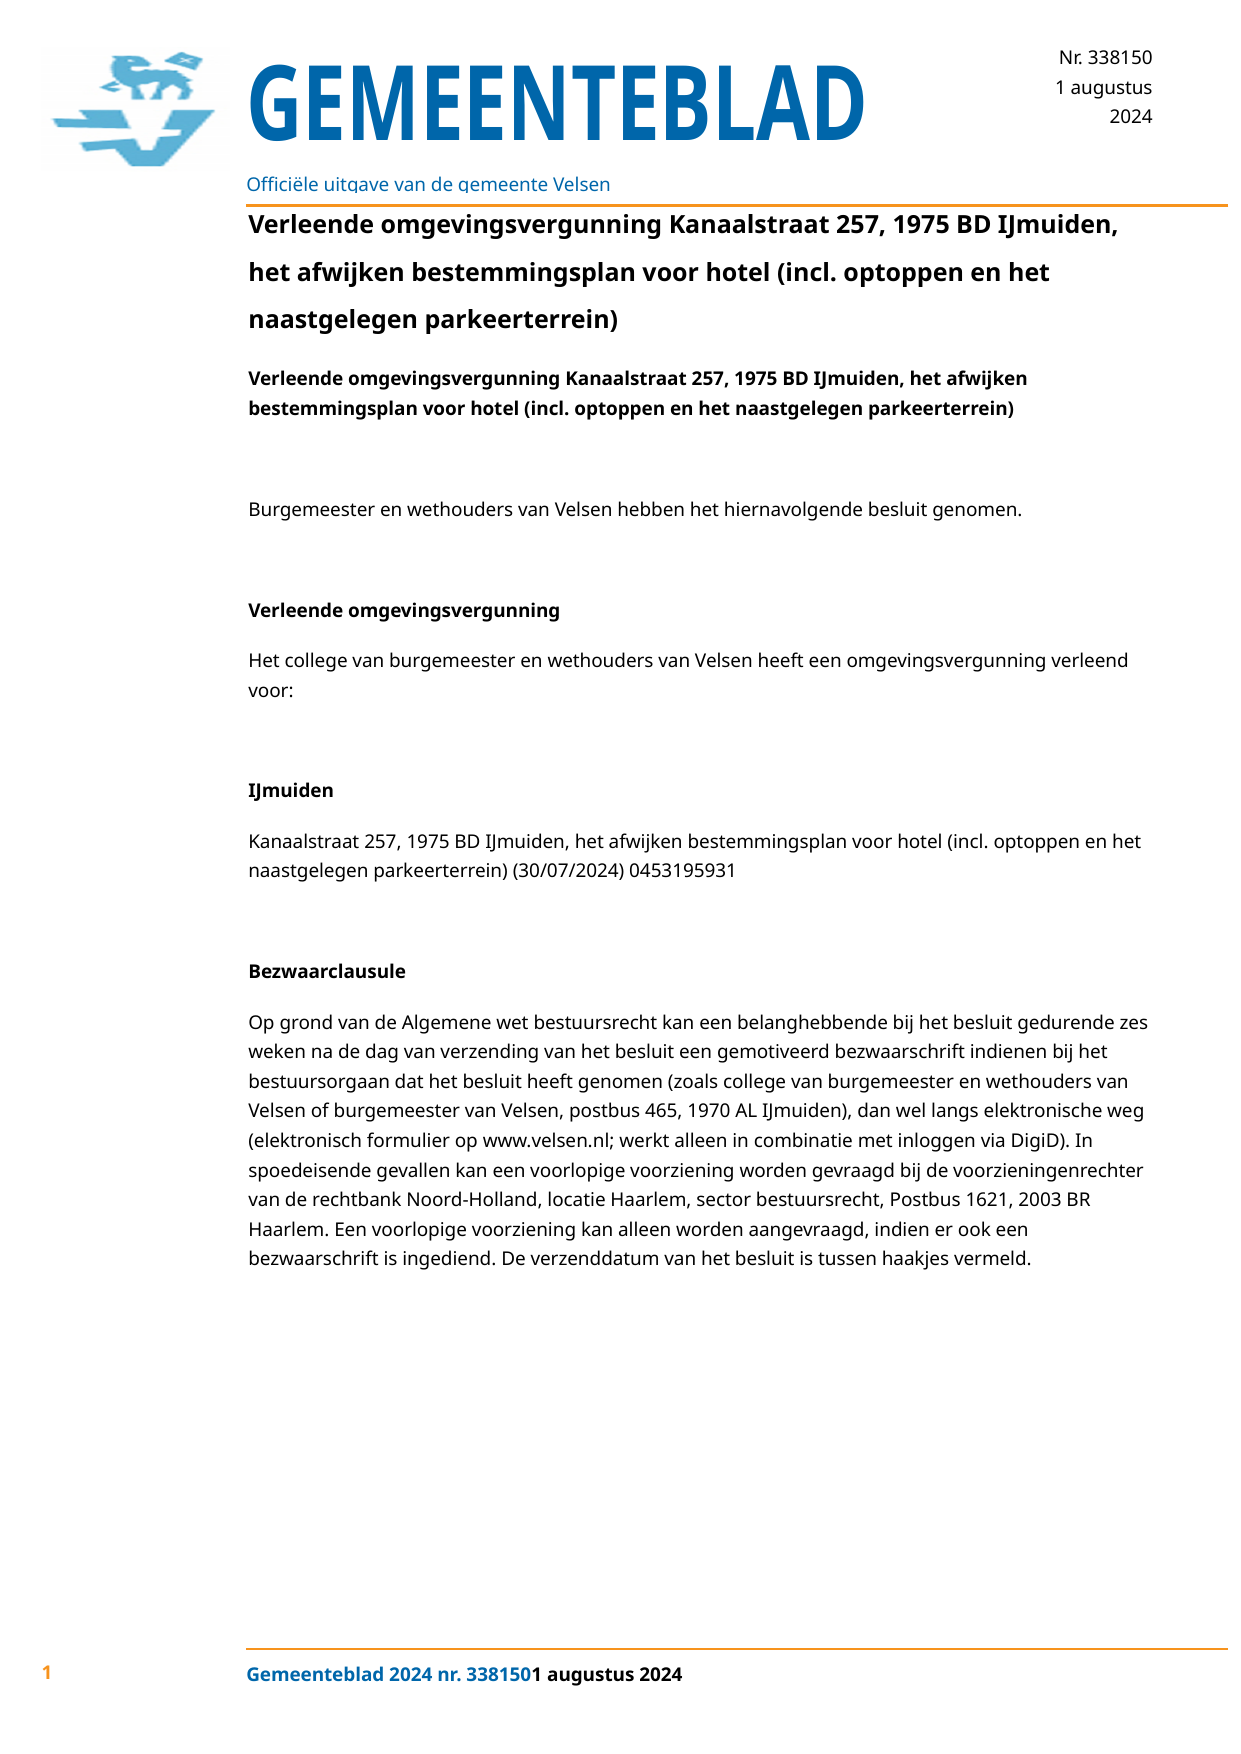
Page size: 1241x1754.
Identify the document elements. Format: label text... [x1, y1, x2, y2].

text Het college van burgemeester en wethouders van Velsen heeft een omgevingsvergunning verleend voor: [248, 647, 1152, 702]
text Burgemeester en wethouders van Velsen hebben het hiernavolgende besluit genomen. [248, 496, 1152, 522]
text Verleende omgevingsvergunning Kanaalstraat 257, 1975 BD IJmuiden, het afwijken bestemmingsplan voor hotel (incl. optoppen en het naastgelegen parkeerterrein) [248, 207, 1152, 336]
text Kanaalstraat 257, 1975 BD IJmuiden, het afwijken bestemmingsplan voor hotel (incl. optoppen en het naastgelegen parkeerterrein) (30/07/2024) 0453195931 [248, 828, 1152, 883]
text Verleende omgevingsvergunning Kanaalstraat 257, 1975 BD IJmuiden, het afwijken bestemmingsplan voor hotel (incl. optoppen en het naastgelegen parkeerterrein) [248, 366, 1152, 421]
text IJmuiden [248, 778, 1152, 803]
text Verleende omgevingsvergunning [248, 597, 1152, 622]
text Op grond van de Algemene wet bestuursrecht kan een belanghebbende bij het besluit gedurende zes weken na de dag van verzending van het besluit een gemotiveerd bezwaarschrift indienen bij het bestuursorgaan dat het besluit heeft genomen (zoals college van burgemeester en wethouders van Velsen of burgemeester van Velsen, postbus 465, 1970 AL IJmuiden), dan wel langs elektronische weg (elektronisch formulier op www.velsen.nl; werkt alleen in combinatie met inloggen via DigiD). In spoedeisende gevallen kan een voorlopige voorziening worden gevraagd bij de voorzieningenrechter van de rechtbank Noord-Holland, locatie Haarlem, sector bestuursrecht, Postbus 1621, 2003 BR Haarlem. Een voorlopige voorziening kan alleen worden aangevraagd, indien er ook een bezwaarschrift is ingediend. De verzenddatum van het besluit is tussen haakjes vermeld. [248, 1009, 1152, 1271]
picture [41, 47, 231, 172]
text Bezwaarclausule [248, 958, 1152, 984]
